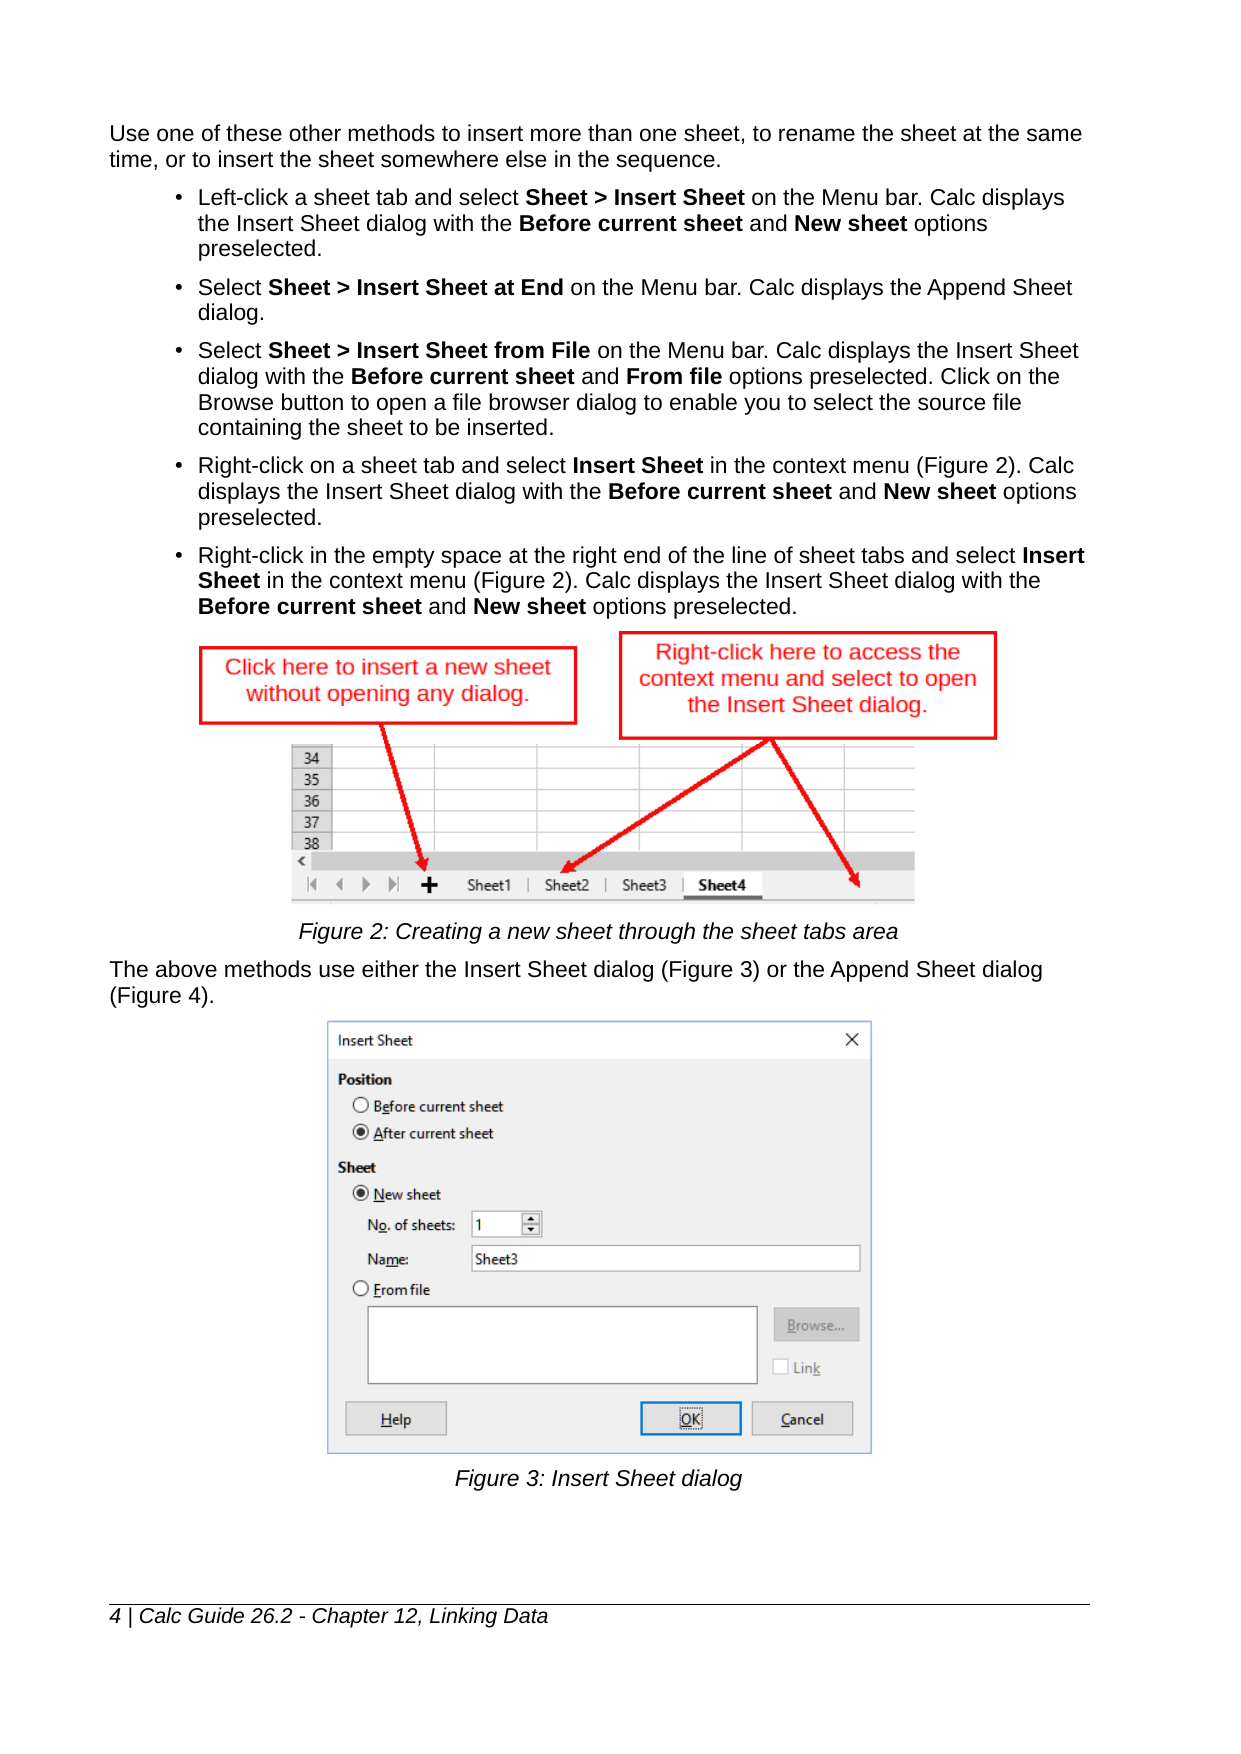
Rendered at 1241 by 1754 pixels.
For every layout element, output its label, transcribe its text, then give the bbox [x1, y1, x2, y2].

list Left-click a sheet tab and select Sheet > Insert Sheet on the Menu bar. Calc displays the Insert Sheet dialog with the Before current sheet and New sheet options preselected. [183, 185, 1090, 262]
list Right-click on a sheet tab and select Insert Sheet in the context menu (Figure 2). Calc displays the Insert Sheet dialog with the Before current sheet and New sheet options preselected. [183, 453, 1090, 530]
list Select Sheet > Insert Sheet at End on the Menu bar. Calc displays the Append Sheet dialog. [183, 274, 1090, 325]
list Use one of these other methods to insert more than one sheet, to rename the sheet at the same time, or to insert the sheet somewhere else in the sequence. [109, 121, 1090, 172]
text Figure 2: Creating a new sheet through the sheet tabs area [199, 919, 1000, 944]
picture [199, 631, 1000, 907]
text The above methods use either the Insert Sheet dialog (Figure 3) or the Append Sheet dialog (Figure 4). [109, 957, 1090, 1008]
picture [327, 1020, 873, 1454]
text Figure 3: Insert Sheet dialog [327, 1466, 872, 1491]
list Right-click in the empty space at the right end of the line of sheet tabs and select Insert Sheet in the context menu (Figure 2). Calc displays the Insert Sheet dialog with the Before current sheet and New sheet options preselected. [183, 542, 1090, 619]
list Select Sheet > Insert Sheet from File on the Menu bar. Calc displays the Insert Sheet dialog with the Before current sheet and From file options preselected. Click on the Browse button to open a file browser dialog to enable you to select the source file containing the sheet to be inserted. [183, 338, 1090, 440]
